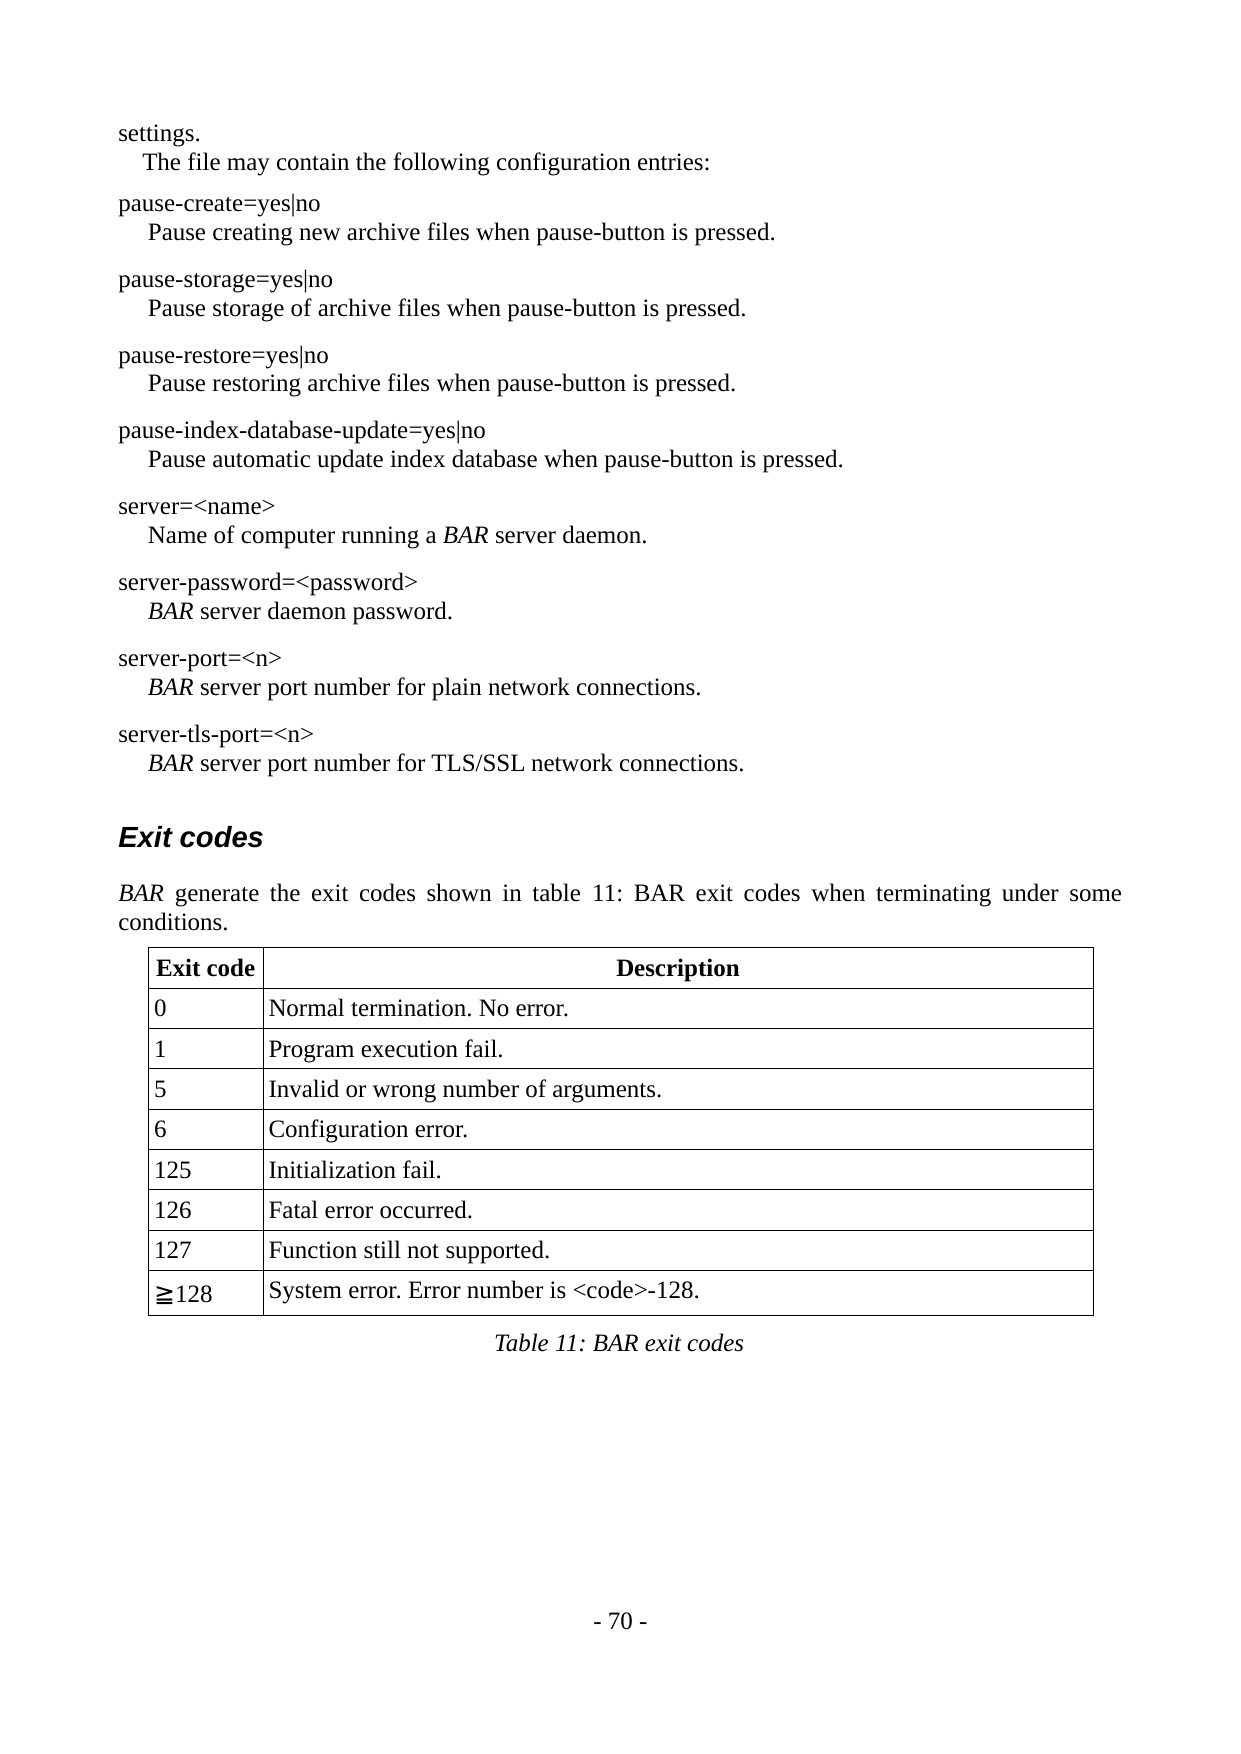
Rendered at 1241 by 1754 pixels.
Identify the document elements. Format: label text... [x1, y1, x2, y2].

text Pause automatic update index database when pause-button is pressed. [148, 444, 1122, 473]
table_cell Initialization fail. [264, 1150, 1093, 1189]
text Name of computer running a BAR server daemon. [148, 520, 1122, 549]
title pause-create=yes|no [118, 188, 1122, 217]
text Pause storage of archive files when pause-button is pressed. [148, 293, 1122, 321]
text The file may contain the following configuration entries: [118, 147, 1122, 176]
text Table 11: BAR exit codes [118, 1328, 1122, 1357]
text Pause creating new archive files when pause-button is pressed. [148, 217, 1122, 246]
table_cell Function still not supported. [264, 1231, 1093, 1270]
title pause-storage=yes|no [118, 264, 1122, 293]
text BAR server port number for plain network connections. [148, 672, 1122, 701]
table_cell 126 [149, 1190, 263, 1229]
table_cell Configuration error. [264, 1110, 1093, 1149]
subtitle Exit codes [118, 820, 1122, 853]
table_cell Fatal error occurred. [264, 1190, 1093, 1229]
table_cell Normal termination. No error. [264, 989, 1093, 1028]
table_cell 0 [149, 989, 263, 1028]
table_header Description [264, 948, 1093, 988]
table_cell 125 [149, 1150, 263, 1189]
table_cell Program execution fail. [264, 1029, 1093, 1068]
text settings. [118, 118, 1122, 147]
table_cell System error. Error number is <code>-128. [264, 1271, 1093, 1315]
text BAR generate the exit codes shown in table 11: BAR exit codes when terminating under some conditions. [118, 878, 1122, 935]
title server=<name> [118, 491, 1122, 520]
table_cell ≧128 [149, 1271, 263, 1315]
table_cell 1 [149, 1029, 263, 1068]
table_cell 127 [149, 1231, 263, 1270]
text BAR server port number for TLS/SSL network connections. [148, 748, 1122, 776]
title pause-index-database-update=yes|no [118, 416, 1122, 444]
table_cell 5 [149, 1069, 263, 1108]
text Pause restoring archive files when pause-button is pressed. [148, 368, 1122, 397]
title server-tls-port=<n> [118, 719, 1122, 748]
title pause-restore=yes|no [118, 340, 1122, 368]
title server-password=<password> [118, 567, 1122, 596]
title server-port=<n> [118, 643, 1122, 672]
table_header Exit code [149, 948, 263, 988]
table_cell 6 [149, 1110, 263, 1149]
table_cell Invalid or wrong number of arguments. [264, 1069, 1093, 1108]
text BAR server daemon password. [148, 596, 1122, 625]
